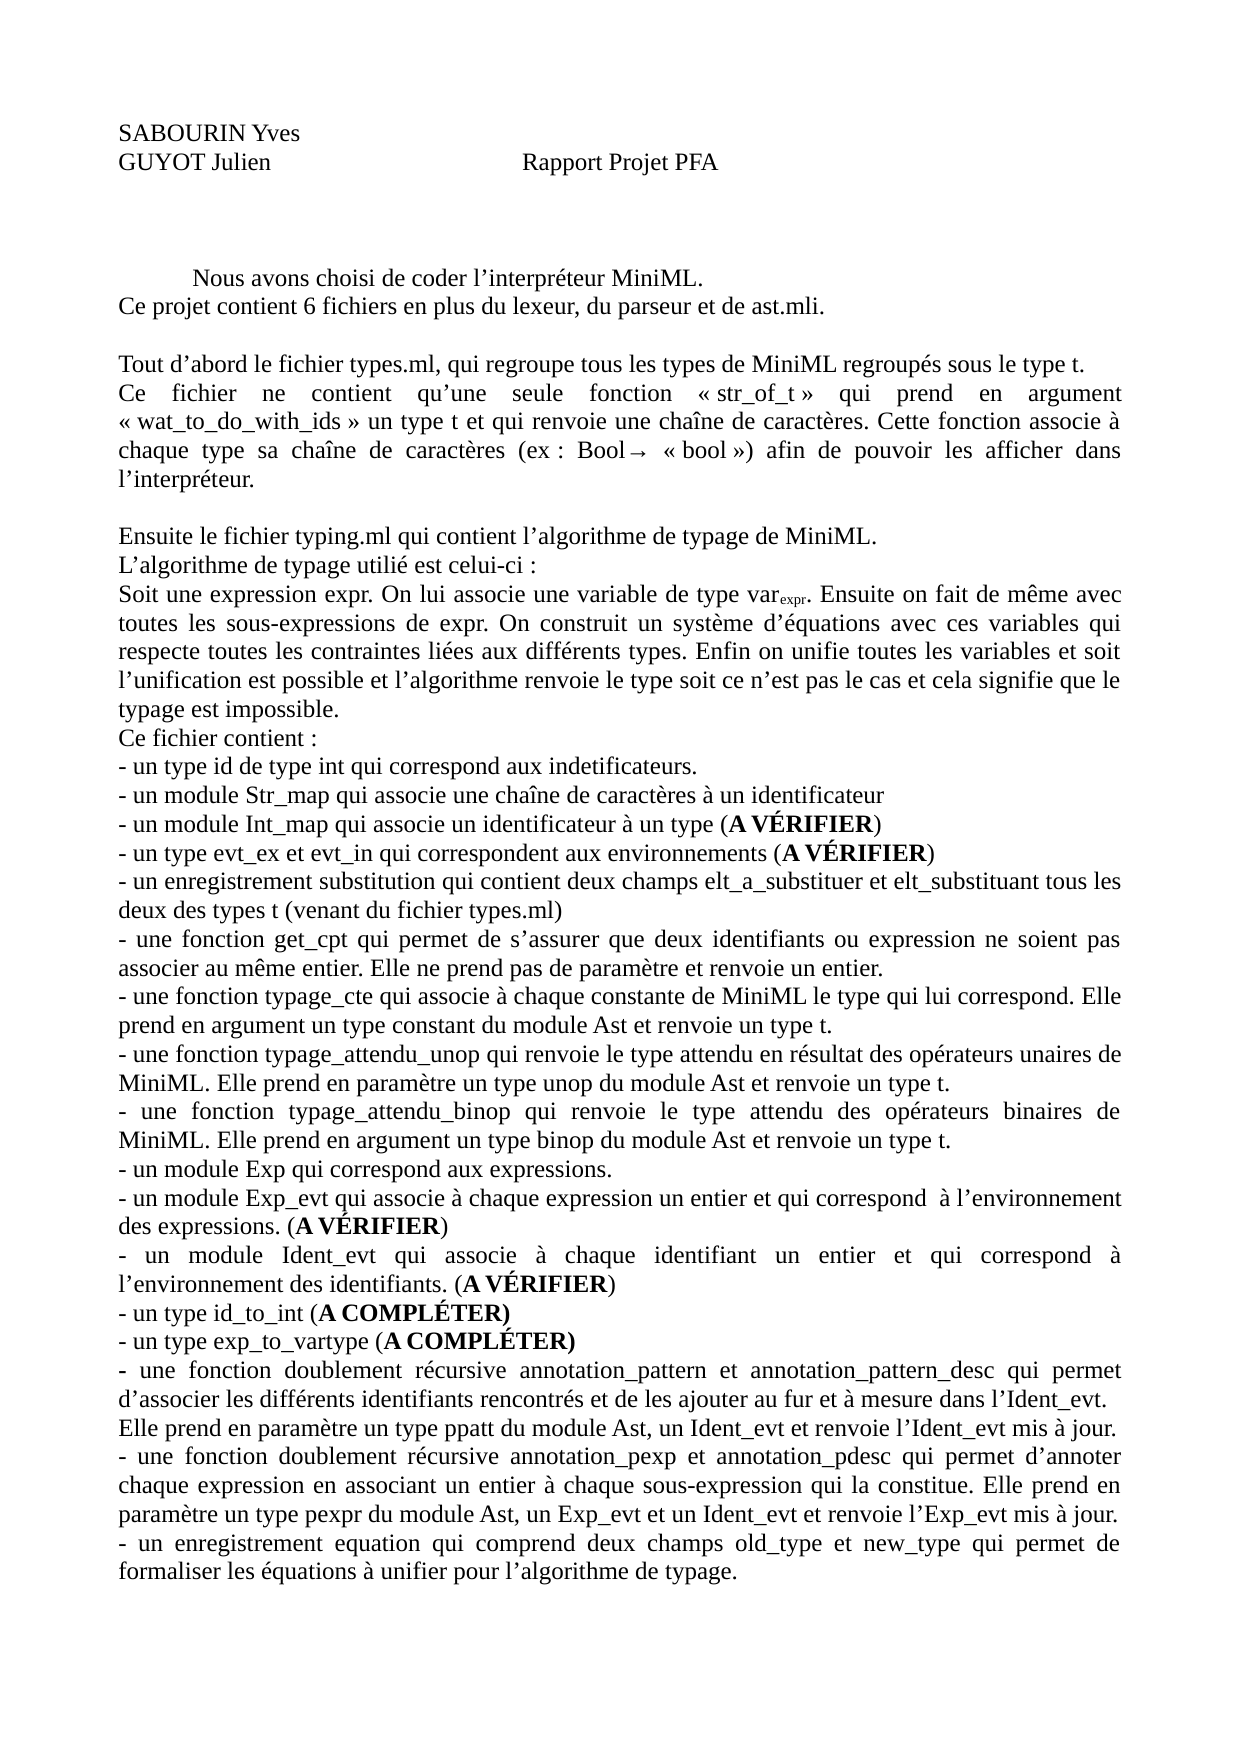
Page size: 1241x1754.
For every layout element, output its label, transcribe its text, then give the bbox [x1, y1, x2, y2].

text Ensuite le fichier typing.ml qui contient l’algorithme de typage de MiniML. [118, 521, 1122, 550]
text - une fonction typage_attendu_unop qui renvoie le type attendu en résultat des opérateurs unaires de MiniML. Elle prend en paramètre un type unop du module Ast et renvoie un type t. [118, 1039, 1122, 1096]
text - une fonction doublement récursive annotation_pexp et annotation_pdesc qui permet d’annoter chaque expression en associant un entier à chaque sous-expression qui la constitue. Elle prend en paramètre un type pexpr du module Ast, un Exp_evt et un Ident_evt et renvoie l’Exp_evt mis à jour. [118, 1441, 1122, 1528]
text - un enregistrement substitution qui contient deux champs elt_a_substituer et elt_substituant tous les deux des types t (venant du fichier types.ml) [118, 866, 1122, 924]
text Soit une expression expr. On lui associe une variable de type varexpr. Ensuite on fait de même avec toutes les sous-expressions de expr. On construit un système d’équations avec ces variables qui respecte toutes les contraintes liées aux différents types. Enfin on unifie toutes les variables et soit l’unification est possible et l’algorithme renvoie le type soit ce n’est pas le cas et cela signifie que le typage est impossible. [118, 579, 1122, 723]
text Elle prend en paramètre un type ppatt du module Ast, un Ident_evt et renvoie l’Ident_evt mis à jour. [118, 1413, 1122, 1441]
text - un type exp_to_vartype (A COMPLÉTER) [118, 1326, 1122, 1355]
text - un module Exp_evt qui associe à chaque expression un entier et qui correspond à l’environnement des expressions. (A VÉRIFIER) [118, 1183, 1122, 1240]
text Ce fichier ne contient qu’une seule fonction « str_of_t » qui prend en argument « wat_to_do_with_ids » un type t et qui renvoie une chaîne de caractères. Cette fonction associe à chaque type sa chaîne de caractères (ex : Bool→ « bool ») afin de pouvoir les afficher dans l’interpréteur. [118, 378, 1122, 493]
text Tout d’abord le fichier types.ml, qui regroupe tous les types de MiniML regroupés sous le type t. [118, 349, 1122, 378]
text - un type id_to_int (A COMPLÉTER) [118, 1298, 1122, 1326]
text Ce fichier contient : [118, 723, 1122, 751]
text - un type id de type int qui correspond aux indetificateurs. [118, 751, 1122, 780]
text - un module Exp qui correspond aux expressions. [118, 1154, 1122, 1183]
text - un module Int_map qui associe un identificateur à un type (A VÉRIFIER) [118, 809, 1122, 838]
text L’algorithme de typage utilié est celui-ci : [118, 550, 1122, 579]
text Ce projet contient 6 fichiers en plus du lexeur, du parseur et de ast.mli. [118, 291, 1122, 320]
text Nous avons choisi de coder l’interpréteur MiniML. [118, 263, 1122, 291]
text - une fonction typage_attendu_binop qui renvoie le type attendu des opérateurs binaires de MiniML. Elle prend en argument un type binop du module Ast et renvoie un type t. [118, 1096, 1122, 1154]
text - un module Str_map qui associe une chaîne de caractères à un identificateur [118, 780, 1122, 809]
text - un type evt_ex et evt_in qui correspondent aux environnements (A VÉRIFIER) [118, 838, 1122, 866]
text - une fonction doublement récursive annotation_pattern et annotation_pattern_desc qui permet d’associer les différents identifiants rencontrés et de les ajouter au fur et à mesure dans l’Ident_evt. [118, 1355, 1122, 1413]
text - un module Ident_evt qui associe à chaque identifiant un entier et qui correspond à l’environnement des identifiants. (A VÉRIFIER) [118, 1240, 1122, 1298]
text - une fonction get_cpt qui permet de s’assurer que deux identifiants ou expression ne soient pas associer au même entier. Elle ne prend pas de paramètre et renvoie un entier. [118, 924, 1122, 981]
text - un enregistrement equation qui comprend deux champs old_type et new_type qui permet de formaliser les équations à unifier pour l’algorithme de typage. [118, 1528, 1122, 1585]
text - une fonction typage_cte qui associe à chaque constante de MiniML le type qui lui correspond. Elle prend en argument un type constant du module Ast et renvoie un type t. [118, 981, 1122, 1039]
